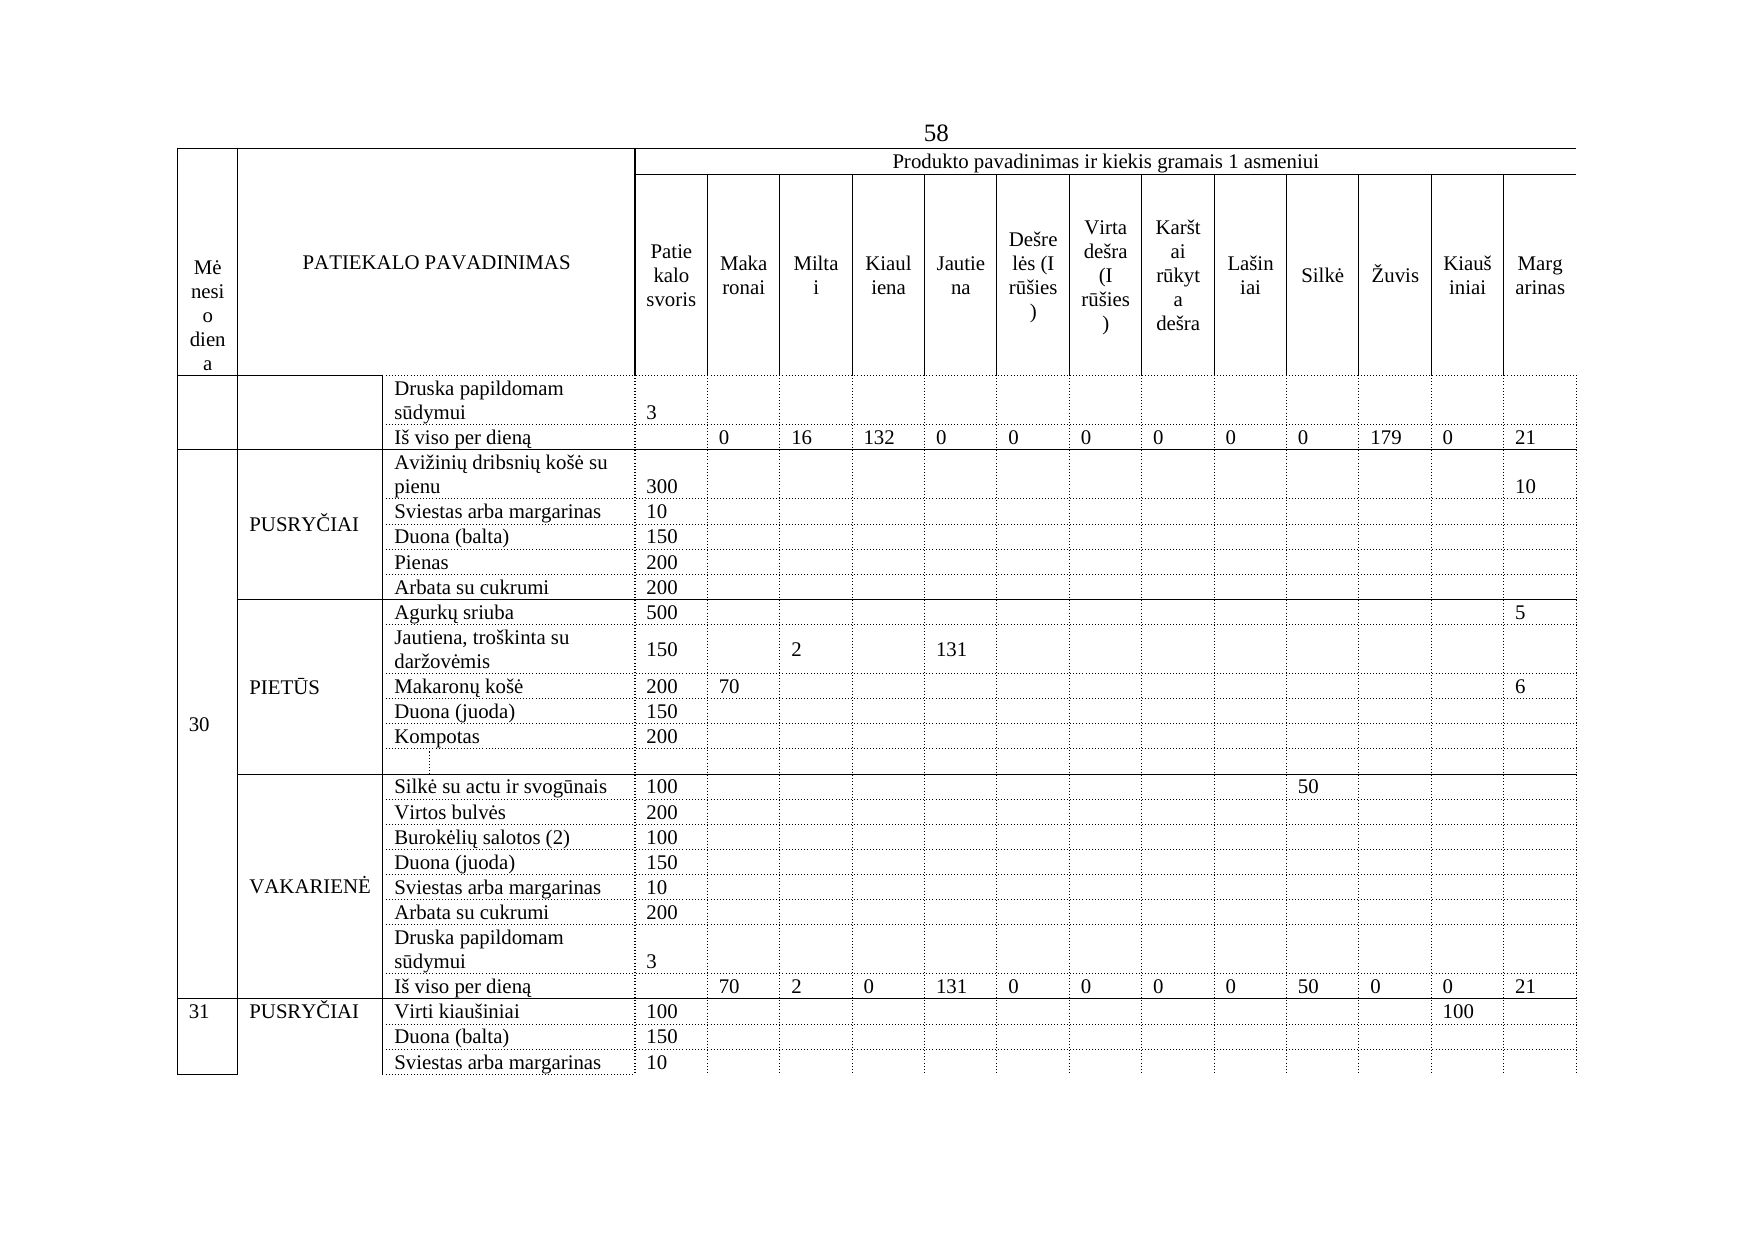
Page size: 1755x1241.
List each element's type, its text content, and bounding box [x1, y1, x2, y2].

table_cell [852, 748, 924, 773]
table_cell [1359, 999, 1431, 1023]
table_cell [1142, 524, 1214, 548]
table_cell Duona (balta) [383, 1024, 635, 1048]
table_cell [997, 748, 1069, 773]
table_cell [1576, 973, 1595, 998]
table_cell [1359, 574, 1431, 599]
table_cell [1142, 1049, 1214, 1074]
table_cell [1069, 498, 1142, 523]
table_cell [707, 924, 780, 973]
table_cell [1576, 849, 1595, 874]
table_cell [1576, 292, 1595, 375]
table_cell 5 [1504, 600, 1576, 624]
table_cell 0 [1431, 424, 1504, 449]
table_cell [1576, 1024, 1595, 1048]
table_cell 21 [1504, 424, 1576, 449]
table_cell 0 [1286, 424, 1359, 449]
table_cell Sviestas arba margarinas [383, 498, 635, 523]
table_cell [780, 549, 852, 574]
table_cell [1431, 1049, 1504, 1074]
table_cell [1286, 899, 1359, 924]
table_cell [1359, 824, 1431, 849]
table_cell [1142, 824, 1214, 849]
table_cell [1142, 924, 1214, 973]
table_cell [997, 1049, 1069, 1074]
table_cell 50 [1286, 973, 1359, 998]
table_cell [852, 524, 924, 548]
table_cell [1142, 673, 1214, 698]
table_cell [997, 498, 1069, 523]
table_cell [1431, 824, 1504, 849]
table_cell [997, 574, 1069, 599]
table_cell Duona (juoda) [383, 849, 635, 874]
table_cell [707, 498, 780, 523]
table_cell Iš viso per dieną [383, 973, 635, 998]
table_cell [1359, 498, 1431, 523]
table_cell [1214, 549, 1286, 574]
table_cell 132 [852, 424, 924, 449]
table_cell [925, 498, 997, 523]
table_cell [1431, 673, 1504, 698]
table_cell 100 [635, 999, 707, 1023]
table_cell [780, 1024, 852, 1048]
table_cell [1069, 748, 1142, 773]
table_cell Dešrelės (I rūšies) [997, 175, 1069, 375]
table_cell [925, 999, 997, 1023]
table_cell [707, 999, 780, 1023]
table_header Mėnesio diena [178, 149, 237, 375]
table_cell 179 [1359, 424, 1431, 449]
table_cell 0 [1214, 424, 1286, 449]
table_cell 0 [925, 424, 997, 449]
table_cell [1431, 524, 1504, 548]
table_cell [1431, 375, 1504, 424]
table_cell 0 [1142, 424, 1214, 449]
table_cell [780, 849, 852, 874]
table_cell Kiaušiniai [1432, 175, 1503, 375]
table_cell [1359, 1049, 1431, 1074]
table_cell [1576, 874, 1595, 899]
table_cell [1504, 799, 1576, 824]
table_cell [1214, 375, 1286, 424]
table_cell [1069, 624, 1142, 673]
table_cell [925, 600, 997, 624]
table_cell [925, 450, 997, 498]
table_cell [1359, 450, 1431, 498]
table_cell [997, 1024, 1069, 1048]
table_cell [1359, 849, 1431, 874]
table_cell [1142, 799, 1214, 824]
table_cell [635, 973, 707, 998]
table_cell [1142, 600, 1214, 624]
table_cell [1286, 698, 1359, 723]
table_cell Arbata su cukrumi [383, 899, 635, 924]
table_cell [852, 375, 924, 424]
table_cell Silkė [1287, 175, 1358, 375]
table_cell [1286, 673, 1359, 698]
table_cell [1431, 498, 1504, 523]
table_cell 200 [635, 574, 707, 599]
table_cell [852, 775, 924, 798]
table_cell [1359, 673, 1431, 698]
table_cell [1069, 698, 1142, 723]
table_cell [707, 600, 780, 624]
table_cell [1214, 748, 1286, 773]
table_cell [707, 748, 780, 773]
table_cell 200 [635, 723, 707, 748]
table_cell [997, 999, 1069, 1023]
table_cell [1142, 450, 1214, 498]
table_cell [852, 549, 924, 574]
table_cell [1576, 673, 1595, 698]
table_cell [1142, 624, 1214, 673]
table_cell [1142, 1024, 1214, 1048]
table_cell [1069, 849, 1142, 874]
table_cell [1576, 924, 1595, 973]
table_cell [1214, 600, 1286, 624]
table_cell Makaronai [708, 175, 779, 375]
table_cell [1069, 924, 1142, 973]
table_cell [1214, 698, 1286, 723]
table_cell 16 [780, 424, 852, 449]
table_cell [1286, 600, 1359, 624]
table_cell [997, 524, 1069, 548]
table_cell [707, 450, 780, 498]
table_cell [1504, 924, 1576, 973]
table_cell [707, 824, 780, 849]
table_cell [1504, 748, 1576, 773]
table_cell [1359, 799, 1431, 824]
table_cell [1504, 698, 1576, 723]
table_cell Jautiena, troškinta su daržovėmis [383, 624, 635, 673]
table_cell [852, 723, 924, 748]
table_cell [1214, 899, 1286, 924]
table_cell [1142, 999, 1214, 1023]
table_cell 2 [780, 973, 852, 998]
table_cell [1431, 574, 1504, 599]
table_cell 2 [780, 624, 852, 673]
table_cell Kiauliena [853, 175, 924, 375]
table_cell [1214, 1049, 1286, 1074]
table_cell [1214, 824, 1286, 849]
table_cell [1504, 624, 1576, 673]
table_cell [780, 999, 852, 1023]
table_cell 0 [1069, 424, 1142, 449]
table_cell [1142, 549, 1214, 574]
table_cell [852, 824, 924, 849]
table_cell Silkė su actu ir svogūnais [383, 775, 635, 798]
table_cell [1214, 673, 1286, 698]
table_cell [1286, 799, 1359, 824]
table_cell [1286, 1049, 1359, 1074]
table_cell [780, 498, 852, 523]
table_cell [997, 624, 1069, 673]
table_cell Žuvis [1359, 175, 1431, 375]
table_cell 100 [635, 824, 707, 849]
table_cell [1069, 524, 1142, 548]
table_cell [1576, 998, 1595, 1023]
table_cell [997, 723, 1069, 748]
table_cell [1576, 498, 1595, 523]
table_cell [707, 524, 780, 548]
table_cell 500 [635, 600, 707, 624]
table_cell [1286, 748, 1359, 773]
table_cell [707, 849, 780, 874]
table_cell [1069, 574, 1142, 599]
table_cell [997, 924, 1069, 973]
table_cell [1142, 775, 1214, 798]
table_cell [1214, 775, 1286, 798]
table_cell [1576, 774, 1595, 798]
table_cell [1214, 524, 1286, 548]
table_cell Agurkų sriuba [383, 600, 635, 624]
table_cell [707, 549, 780, 574]
table_cell 0 [707, 424, 780, 449]
table_cell [1431, 698, 1504, 723]
table_cell [383, 748, 430, 773]
table_cell [925, 899, 997, 924]
table_cell 150 [635, 624, 707, 673]
table_cell [1576, 599, 1595, 624]
table_cell [1214, 723, 1286, 748]
table_cell Margarinas [1504, 175, 1576, 375]
table_cell [925, 524, 997, 548]
table_cell [1359, 624, 1431, 673]
table_cell 150 [635, 698, 707, 723]
table_cell PUSRYČIAI [238, 999, 382, 1074]
table_cell 50 [1286, 775, 1359, 798]
table_cell [1576, 624, 1595, 673]
table_cell Burokėlių salotos (2) [383, 824, 635, 849]
table_cell [1504, 824, 1576, 849]
table_cell [925, 549, 997, 574]
table_cell [780, 723, 852, 748]
table_cell [780, 775, 852, 798]
table_cell [997, 698, 1069, 723]
table_cell [1286, 824, 1359, 849]
table_cell [1431, 849, 1504, 874]
table_cell 131 [925, 973, 997, 998]
table_cell [780, 874, 852, 899]
table_cell Duona (juoda) [383, 698, 635, 723]
table_header Produkto pavadinimas ir kiekis gramais 1 asmeniui [636, 149, 1576, 174]
table_cell 200 [635, 899, 707, 924]
table_cell [1431, 450, 1504, 498]
table_cell [925, 924, 997, 973]
table_cell [1576, 574, 1595, 599]
table_cell 0 [1142, 973, 1214, 998]
table_cell [1359, 899, 1431, 924]
table_cell [1576, 723, 1595, 748]
table_cell [1286, 874, 1359, 899]
table_cell [1359, 524, 1431, 548]
table_cell [707, 1024, 780, 1048]
table_cell [1431, 874, 1504, 899]
table_cell [1142, 849, 1214, 874]
table_cell [780, 673, 852, 698]
table_cell Miltai [780, 175, 852, 375]
table_cell [1142, 748, 1214, 773]
table_cell [925, 849, 997, 874]
table_cell Virta dešra (I rūšies) [1070, 175, 1141, 375]
table_cell [852, 849, 924, 874]
table_cell [1142, 899, 1214, 924]
table_cell [1576, 748, 1595, 773]
table_cell [1214, 799, 1286, 824]
table_cell [707, 874, 780, 899]
table_cell [1359, 375, 1431, 424]
table_cell [1214, 1024, 1286, 1048]
table_cell [1069, 375, 1142, 424]
table_cell [1069, 874, 1142, 899]
table_cell Jautiena [925, 175, 996, 375]
table_cell [1286, 549, 1359, 574]
table_cell [1142, 698, 1214, 723]
table_cell [178, 376, 237, 449]
table_cell [1214, 450, 1286, 498]
table_cell [707, 775, 780, 798]
table_cell Sviestas arba margarinas [383, 1049, 635, 1074]
table_cell [1069, 799, 1142, 824]
table_cell 10 [635, 1049, 707, 1074]
table_cell [1504, 1024, 1576, 1048]
table_cell [780, 899, 852, 924]
table_cell [1286, 574, 1359, 599]
table_cell VAKARIENĖ [238, 775, 382, 998]
table_cell [1359, 549, 1431, 574]
table_cell [707, 899, 780, 924]
table_cell 0 [1214, 973, 1286, 998]
table_cell [1576, 799, 1595, 824]
table_cell [1069, 999, 1142, 1023]
table_cell Karštai rūkyta dešra [1142, 175, 1214, 375]
table_cell 3 [635, 924, 707, 973]
table_cell [635, 424, 707, 449]
table_cell [1576, 524, 1595, 548]
table_cell [1431, 924, 1504, 973]
table_cell [997, 549, 1069, 574]
table_cell [925, 1024, 997, 1048]
table_cell [1286, 624, 1359, 673]
table_cell [430, 748, 635, 773]
table_cell [1286, 450, 1359, 498]
table_cell [1142, 574, 1214, 599]
table_cell [925, 799, 997, 824]
table_cell [1214, 924, 1286, 973]
table_cell 150 [635, 849, 707, 874]
table_cell Sviestas arba margarinas [383, 874, 635, 899]
table_cell [707, 1049, 780, 1074]
table_cell [852, 624, 924, 673]
table_cell Kompotas [383, 723, 635, 748]
table_cell [997, 799, 1069, 824]
table_cell [925, 574, 997, 599]
table_cell [852, 698, 924, 723]
table_cell [1069, 549, 1142, 574]
table_cell Avižinių dribsnių košė su pienu [383, 450, 635, 498]
table_cell [707, 624, 780, 673]
table_cell 6 [1504, 673, 1576, 698]
table_cell [852, 673, 924, 698]
table_cell 200 [635, 673, 707, 698]
table_cell 10 [1504, 450, 1576, 498]
table_cell [852, 1049, 924, 1074]
table_cell [1359, 1024, 1431, 1048]
table_cell Lašiniai [1215, 175, 1286, 375]
table_cell [925, 1049, 997, 1074]
table_cell 10 [635, 874, 707, 899]
table_cell [1069, 824, 1142, 849]
table_cell [1214, 999, 1286, 1023]
table_cell [1286, 924, 1359, 973]
table_cell [1576, 375, 1595, 424]
table_cell [997, 600, 1069, 624]
table_cell 200 [635, 549, 707, 574]
table_cell [1286, 524, 1359, 548]
table_cell [1359, 600, 1431, 624]
table_cell [997, 824, 1069, 849]
table_cell [1504, 874, 1576, 899]
table_cell 300 [635, 450, 707, 498]
table_cell [925, 723, 997, 748]
table_cell [1576, 449, 1595, 498]
table_cell [997, 874, 1069, 899]
table_cell [780, 375, 852, 424]
table_cell [1069, 899, 1142, 924]
table_cell 70 [707, 973, 780, 998]
table_cell [1504, 574, 1576, 599]
table_cell [1504, 899, 1576, 924]
table_cell [1504, 1049, 1576, 1074]
table_cell [997, 899, 1069, 924]
table_cell Duona (balta) [383, 524, 635, 548]
table_cell [780, 799, 852, 824]
table_cell [780, 1049, 852, 1074]
table_cell [1359, 924, 1431, 973]
table_cell [852, 999, 924, 1023]
table_cell [1576, 549, 1595, 574]
table_cell [1142, 723, 1214, 748]
table_header [1576, 148, 1595, 174]
table_cell 21 [1504, 973, 1576, 998]
table_cell [1431, 600, 1504, 624]
table_cell [1286, 849, 1359, 874]
table_cell [1069, 673, 1142, 698]
table_cell [997, 375, 1069, 424]
table_cell Druska papildomam sūdymui [383, 375, 635, 424]
table_cell [1286, 999, 1359, 1023]
table_cell [1286, 1024, 1359, 1048]
table_cell [1214, 849, 1286, 874]
table_cell [780, 600, 852, 624]
table_cell 0 [997, 424, 1069, 449]
table_cell [1576, 174, 1595, 292]
table_cell [1431, 748, 1504, 773]
table_cell [1576, 424, 1595, 449]
table_cell [1431, 624, 1504, 673]
table_cell 30 [178, 450, 237, 998]
table_cell [1504, 999, 1576, 1023]
table_cell [997, 450, 1069, 498]
table_cell [1504, 524, 1576, 548]
table_cell [780, 824, 852, 849]
table_cell 31 [178, 999, 237, 1074]
table_cell [1286, 375, 1359, 424]
table_cell [1214, 498, 1286, 523]
table_cell 10 [635, 498, 707, 523]
table_cell [852, 450, 924, 498]
table_cell Iš viso per dieną [383, 424, 635, 449]
table_cell Druska papildomam sūdymui [383, 924, 635, 973]
table_cell [1142, 375, 1214, 424]
table_cell [1069, 1024, 1142, 1048]
table_cell PUSRYČIAI [238, 450, 382, 599]
table_cell [1359, 723, 1431, 748]
table_cell 100 [635, 775, 707, 798]
table_cell [1359, 775, 1431, 798]
table_cell [1576, 824, 1595, 849]
table_cell [852, 874, 924, 899]
table_cell [780, 924, 852, 973]
table_cell [1069, 775, 1142, 798]
table_cell [1431, 549, 1504, 574]
table_cell [925, 748, 997, 773]
table_cell 150 [635, 524, 707, 548]
table_cell PIETŪS [238, 600, 382, 773]
table_cell [1504, 775, 1576, 798]
table_cell Makaronų košė [383, 673, 635, 698]
table_cell [997, 849, 1069, 874]
table_cell [925, 775, 997, 798]
table_cell [1069, 1049, 1142, 1074]
table_cell [635, 748, 707, 773]
table_cell [852, 498, 924, 523]
table_cell [707, 698, 780, 723]
table_cell [1069, 723, 1142, 748]
table_cell 100 [1431, 999, 1504, 1023]
table_cell [707, 574, 780, 599]
table_cell [1431, 899, 1504, 924]
table_cell Virtos bulvės [383, 799, 635, 824]
table_cell [1214, 574, 1286, 599]
table_cell [925, 673, 997, 698]
table_cell 131 [925, 624, 997, 673]
table_header PATIEKALO PAVADINIMAS [238, 149, 634, 375]
table_cell [852, 799, 924, 824]
table_cell [852, 924, 924, 973]
table_cell Arbata su cukrumi [383, 574, 635, 599]
table_cell 200 [635, 799, 707, 824]
table_cell [780, 698, 852, 723]
table_cell [1359, 748, 1431, 773]
table_cell [1504, 849, 1576, 874]
table_cell 150 [635, 1024, 707, 1048]
table_cell [852, 574, 924, 599]
table_cell [925, 824, 997, 849]
table_cell 0 [997, 973, 1069, 998]
table_cell [707, 799, 780, 824]
table_cell [1504, 723, 1576, 748]
table_cell [1214, 624, 1286, 673]
table_cell [1359, 698, 1431, 723]
table_cell 3 [635, 375, 707, 424]
table_cell [238, 376, 382, 449]
table_cell [1576, 1049, 1595, 1074]
table_cell 0 [1359, 973, 1431, 998]
table_cell [925, 375, 997, 424]
table_cell [1431, 775, 1504, 798]
table_cell Virti kiaušiniai [383, 999, 635, 1023]
table_cell [1576, 698, 1595, 723]
table_cell [1504, 498, 1576, 523]
table_cell [1142, 874, 1214, 899]
table_cell [780, 524, 852, 548]
table_cell [1359, 874, 1431, 899]
table_cell [925, 698, 997, 723]
table_cell 0 [1431, 973, 1504, 998]
table_cell [780, 574, 852, 599]
table_cell 70 [707, 673, 780, 698]
table_cell [1286, 498, 1359, 523]
table_cell [1142, 498, 1214, 523]
table_cell [1069, 600, 1142, 624]
table_cell [1069, 450, 1142, 498]
table_cell Patiekalo svoris [636, 175, 707, 375]
table_cell [780, 450, 852, 498]
table_cell Pienas [383, 549, 635, 574]
table_cell [780, 748, 852, 773]
table_cell [852, 600, 924, 624]
table_cell [1286, 723, 1359, 748]
table_cell [997, 673, 1069, 698]
table_cell [925, 874, 997, 899]
table_cell 0 [1069, 973, 1142, 998]
table_cell [1504, 549, 1576, 574]
table_cell [707, 375, 780, 424]
table_cell [1504, 375, 1576, 424]
table_cell [852, 899, 924, 924]
table_cell 0 [852, 973, 924, 998]
table_cell [1431, 723, 1504, 748]
table_cell [852, 1024, 924, 1048]
table_cell [1214, 874, 1286, 899]
table_cell [1576, 899, 1595, 924]
table_cell [707, 723, 780, 748]
table_cell [1431, 1024, 1504, 1048]
table_cell [997, 775, 1069, 798]
table_cell [1431, 799, 1504, 824]
